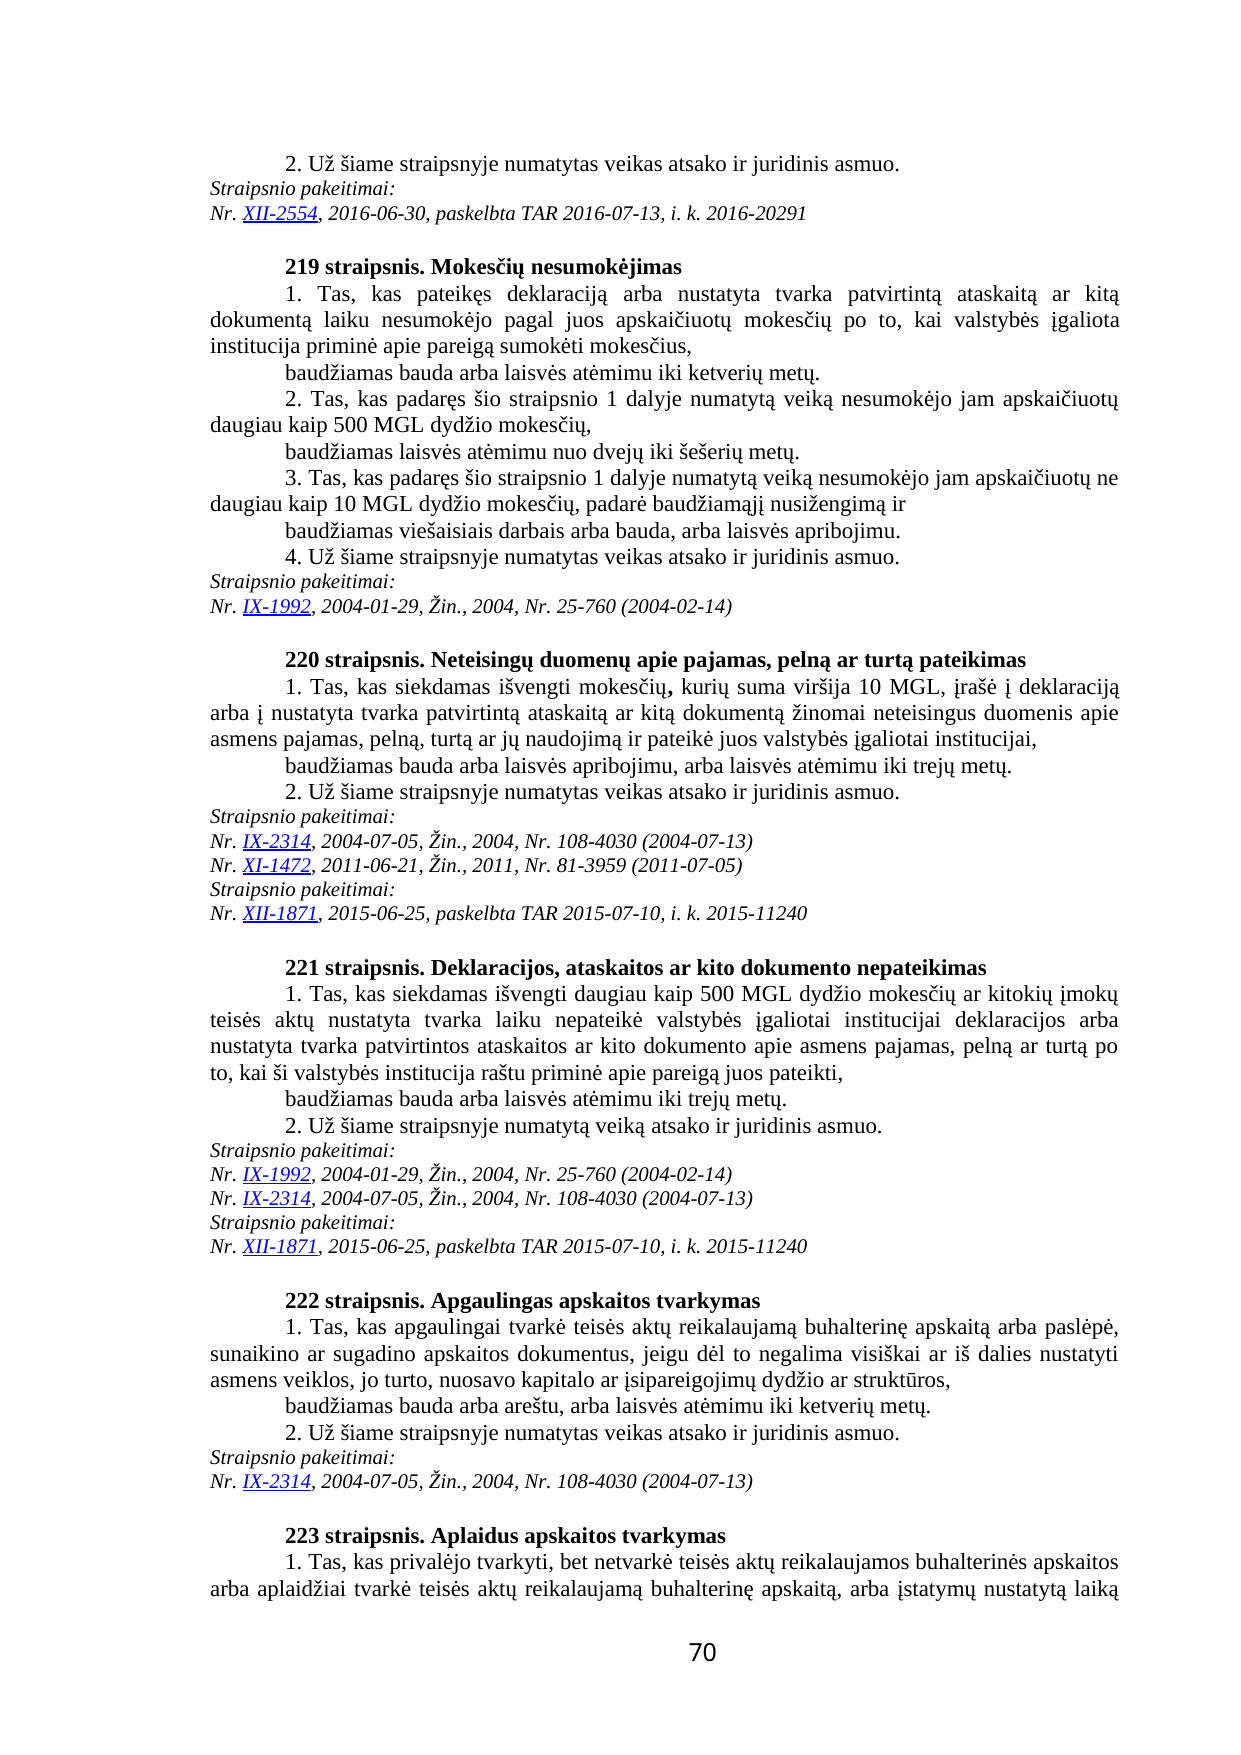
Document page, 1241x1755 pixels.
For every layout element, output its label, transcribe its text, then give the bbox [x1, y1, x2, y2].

text 2. Už šiame straipsnyje numatytas veikas atsako ir juridinis asmuo. [210, 778, 1120, 804]
text baudžiamas bauda arba laisvės apribojimu, arba laisvės atėmimu iki trejų metų. [210, 752, 1120, 778]
text baudžiamas laisvės atėmimu nuo dvejų iki šešerių metų. [210, 438, 1120, 464]
text Straipsnio pakeitimai: [210, 176, 1120, 200]
text 1. Tas, kas siekdamas išvengti mokesčių, kurių suma viršija 10 MGL, įrašė į deklaraciją arba į nustatyta tvarka patvirtintą ataskaitą ar kitą dokumentą žinomai neteisingus duomenis apie asmens pajamas, pelną, turtą ar jų naudojimą ir pateikė juos valstybės įgaliotai institucijai, [210, 673, 1120, 752]
text Nr. XII-1871, 2015-06-25, paskelbta TAR 2015-07-10, i. k. 2015-11240 [210, 901, 1120, 925]
text 219 straipsnis. Mokesčių nesumokėjimas [210, 253, 1120, 279]
text Straipsnio pakeitimai: [210, 1210, 1120, 1234]
text Nr. IX-2314, 2004-07-05, Žin., 2004, Nr. 108-4030 (2004-07-13) [210, 1469, 1120, 1493]
text Nr. IX-1992, 2004-01-29, Žin., 2004, Nr. 25-760 (2004-02-14) [210, 593, 1120, 618]
text baudžiamas bauda arba laisvės atėmimu iki trejų metų. [210, 1085, 1120, 1112]
text baudžiamas viešaisiais darbais arba bauda, arba laisvės apribojimu. [210, 517, 1120, 543]
text 1. Tas, kas siekdamas išvengti daugiau kaip 500 MGL dydžio mokesčių ar kitokių įmokų teisės aktų nustatyta tvarka laiku nepateikė valstybės įgaliotai institucijai deklaracijos arba nustatyta tvarka patvirtintos ataskaitos ar kito dokumento apie asmens pajamas, pelną ar turtą po to, kai ši valstybės institucija raštu priminė apie pareigą juos pateikti, [210, 980, 1120, 1085]
text 1. Tas, kas privalėjo tvarkyti, bet netvarkė teisės aktų reikalaujamos buhalterinės apskaitos arba aplaidžiai tvarkė teisės aktų reikalaujamą buhalterinę apskaitą, arba įstatymų nustatytą laiką [210, 1548, 1120, 1601]
text 220 straipsnis. Neteisingų duomenų apie pajamas, pelną ar turtą pateikimas [210, 646, 1120, 673]
text Nr. IX-1992, 2004-01-29, Žin., 2004, Nr. 25-760 (2004-02-14) [210, 1162, 1120, 1186]
text Nr. XI-1472, 2011-06-21, Žin., 2011, Nr. 81-3959 (2011-07-05) [210, 853, 1120, 877]
text baudžiamas bauda arba areštu, arba laisvės atėmimu iki ketverių metų. [210, 1392, 1120, 1419]
text Straipsnio pakeitimai: [210, 569, 1120, 593]
text 3. Tas, kas padaręs šio straipsnio 1 dalyje numatytą veiką nesumokėjo jam apskaičiuotų ne daugiau kaip 10 MGL dydžio mokesčių, padarė baudžiamąjį nusižengimą ir [210, 464, 1120, 517]
text 2. Už šiame straipsnyje numatytą veiką atsako ir juridinis asmuo. [210, 1112, 1120, 1138]
text Straipsnio pakeitimai: [210, 1445, 1120, 1469]
text Nr. XII-2554, 2016-06-30, paskelbta TAR 2016-07-13, i. k. 2016-20291 [210, 200, 1120, 224]
text Straipsnio pakeitimai: [210, 877, 1120, 901]
text 222 straipsnis. Apgaulingas apskaitos tvarkymas [210, 1287, 1120, 1313]
text 2. Tas, kas padaręs šio straipsnio 1 dalyje numatytą veiką nesumokėjo jam apskaičiuotų daugiau kaip 500 MGL dydžio mokesčių, [210, 385, 1120, 438]
text Nr. IX-2314, 2004-07-05, Žin., 2004, Nr. 108-4030 (2004-07-13) [210, 1186, 1120, 1210]
text Straipsnio pakeitimai: [210, 1138, 1120, 1162]
text 2. Už šiame straipsnyje numatytas veikas atsako ir juridinis asmuo. [210, 150, 1120, 176]
text 4. Už šiame straipsnyje numatytas veikas atsako ir juridinis asmuo. [210, 543, 1120, 569]
text Nr. IX-2314, 2004-07-05, Žin., 2004, Nr. 108-4030 (2004-07-13) [210, 828, 1120, 853]
text 1. Tas, kas apgaulingai tvarkė teisės aktų reikalaujamą buhalterinę apskaitą arba paslėpė, sunaikino ar sugadino apskaitos dokumentus, jeigu dėl to negalima visiškai ar iš dalies nustatyti asmens veiklos, jo turto, nuosavo kapitalo ar įsipareigojimų dydžio ar struktūros, [210, 1313, 1120, 1392]
text 2. Už šiame straipsnyje numatytas veikas atsako ir juridinis asmuo. [210, 1419, 1120, 1445]
text 221 straipsnis. Deklaracijos, ataskaitos ar kito dokumento nepateikimas [210, 953, 1120, 980]
text 223 straipsnis. Aplaidus apskaitos tvarkymas [210, 1522, 1120, 1548]
text Nr. XII-1871, 2015-06-25, paskelbta TAR 2015-07-10, i. k. 2015-11240 [210, 1234, 1120, 1258]
text Straipsnio pakeitimai: [210, 804, 1120, 828]
text baudžiamas bauda arba laisvės atėmimu iki ketverių metų. [210, 359, 1120, 385]
text 1. Tas, kas pateikęs deklaraciją arba nustatyta tvarka patvirtintą ataskaitą ar kitą dokumentą laiku nesumokėjo pagal juos apskaičiuotų mokesčių po to, kai valstybės įgaliota institucija priminė apie pareigą sumokėti mokesčius, [210, 279, 1120, 359]
